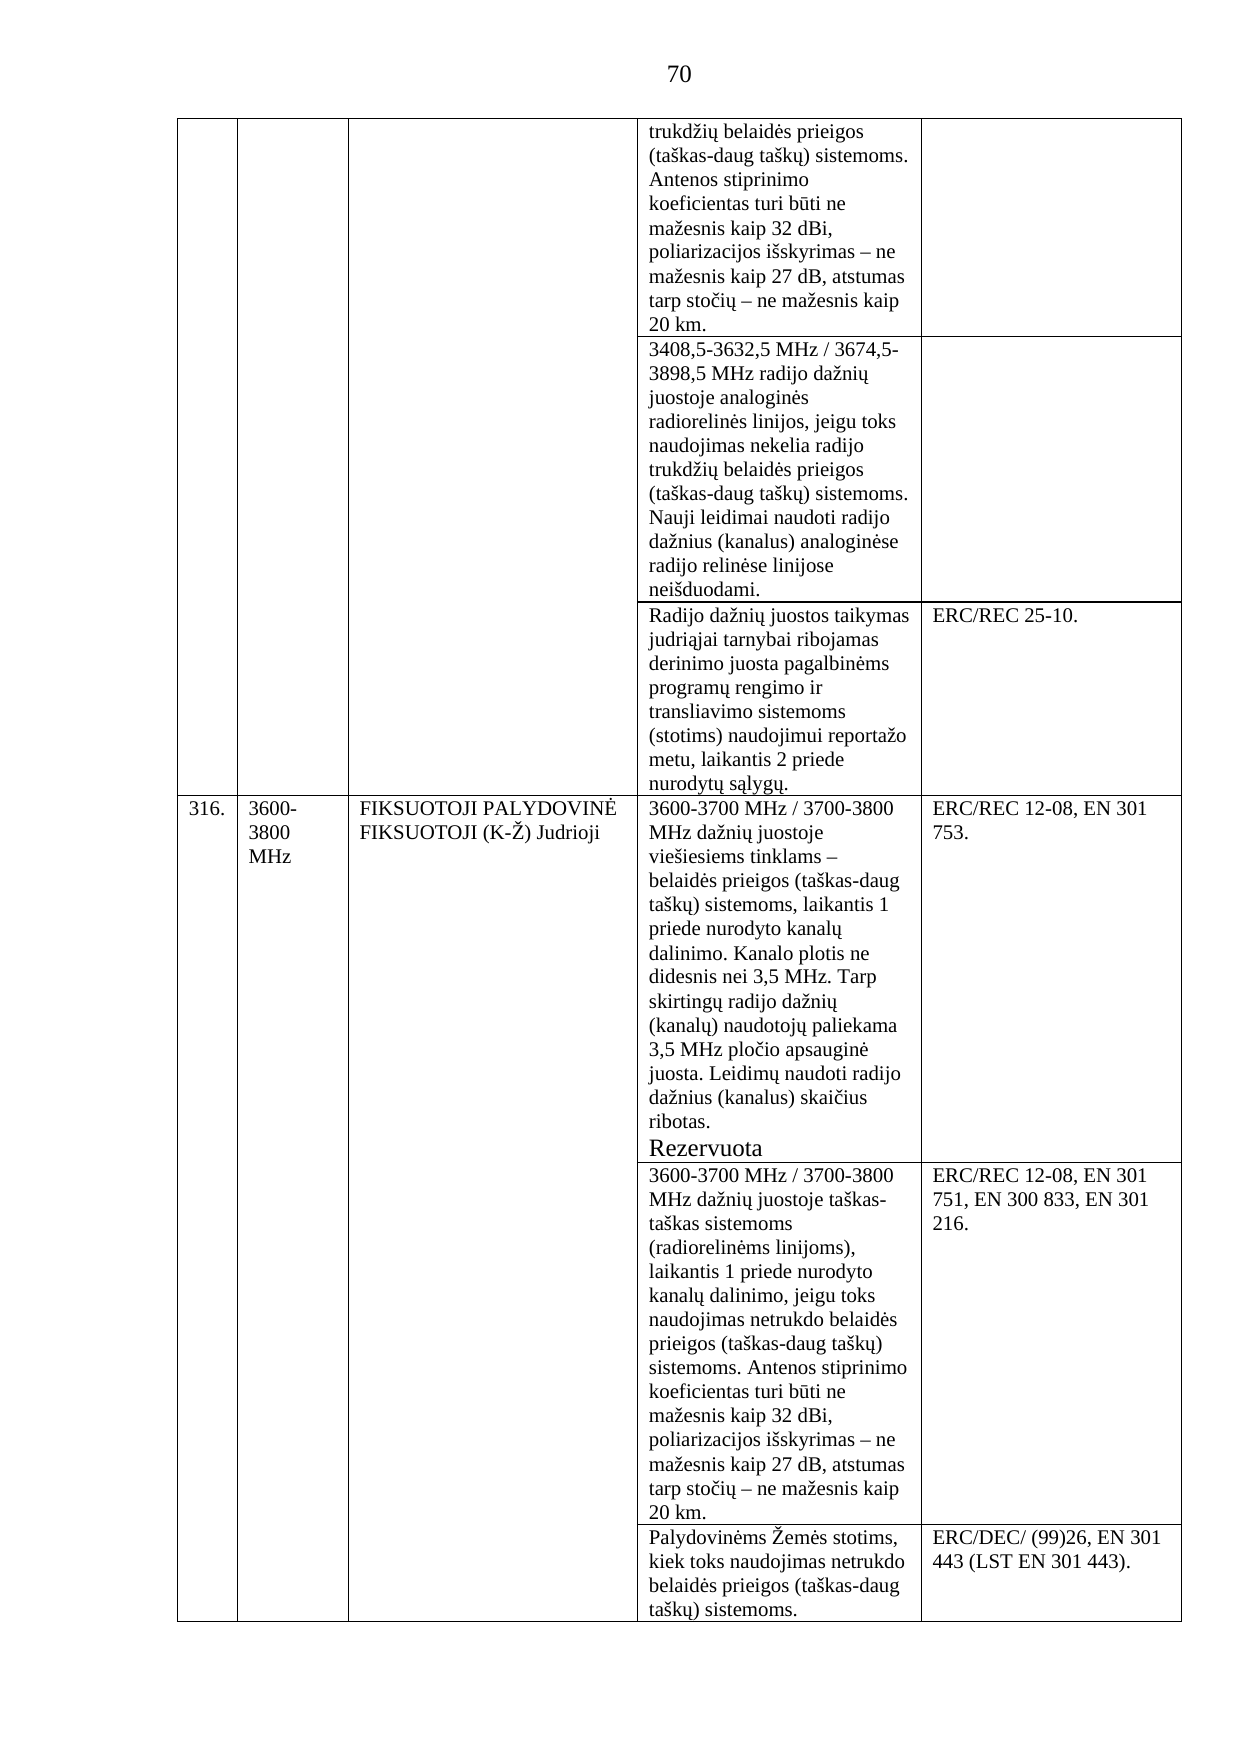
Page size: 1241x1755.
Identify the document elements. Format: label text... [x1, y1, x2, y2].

table_cell 3600-3800 MHz [238, 796, 348, 1621]
table_cell ERC/REC 25-10. [922, 603, 1181, 795]
table_cell [349, 119, 637, 795]
table_cell [922, 337, 1181, 601]
table_cell [922, 119, 1181, 336]
table_cell ERC/DEC/ (99)26, EN 301 443 (LST EN 301 443). [922, 1525, 1181, 1621]
table_cell [178, 119, 237, 795]
table_cell Palydovinėms Žemės stotims, kiek toks naudojimas netrukdo belaidės prieigos (taškas-daug taškų) sistemoms. [638, 1525, 921, 1621]
table_cell ERC/REC 12-08, EN 301 751, EN 300 833, EN 301 216. [922, 1163, 1181, 1524]
table_cell [238, 119, 348, 795]
table_cell 3408,5-3632,5 MHz / 3674,5-3898,5 MHz radijo dažnių juostoje analoginės radiorelinės linijos, jeigu toks naudojimas nekelia radijo trukdžių belaidės prieigos (taškas-daug taškų) sistemoms. Nauji leidimai naudoti radijo dažnius (kanalus) analoginėse radijo relinėse linijose neišduodami. [638, 337, 921, 601]
table_cell Radijo dažnių juostos taikymas judriąjai tarnybai ribojamas derinimo juosta pagalbinėms programų rengimo ir transliavimo sistemoms (stotims) naudojimui reportažo metu, laikantis 2 priede nurodytų sąlygų. [638, 603, 921, 795]
table_cell 3600-3700 MHz / 3700-3800 MHz dažnių juostoje viešiesiems tinklams – belaidės prieigos (taškas-daug taškų) sistemoms, laikantis 1 priede nurodyto kanalų dalinimo. Kanalo plotis ne didesnis nei 3,5 MHz. Tarp skirtingų radijo dažnių (kanalų) naudotojų paliekama 3,5 MHz pločio apsauginė juosta. Leidimų naudoti radijo dažnius (kanalus) skaičius ribotas. Rezervuota [638, 796, 921, 1162]
table_cell 316. [178, 796, 237, 1621]
table_cell 3600-3700 MHz / 3700-3800 MHz dažnių juostoje taškas- taškas sistemoms (radiorelinėms linijoms), laikantis 1 priede nurodyto kanalų dalinimo, jeigu toks naudojimas netrukdo belaidės prieigos (taškas-daug taškų) sistemoms. Antenos stiprinimo koeficientas turi būti ne mažesnis kaip 32 dBi, poliarizacijos išskyrimas – ne mažesnis kaip 27 dB, atstumas tarp stočių – ne mažesnis kaip 20 km. [638, 1163, 921, 1524]
table_cell FIKSUOTOJI PALYDOVINĖ FIKSUOTOJI (K-Ž) Judrioji [349, 796, 637, 1621]
table_cell trukdžių belaidės prieigos (taškas-daug taškų) sistemoms. Antenos stiprinimo koeficientas turi būti ne mažesnis kaip 32 dBi, poliarizacijos išskyrimas – ne mažesnis kaip 27 dB, atstumas tarp stočių – ne mažesnis kaip 20 km. [638, 119, 921, 336]
table_cell ERC/REC 12-08, EN 301 753. [922, 796, 1181, 1162]
